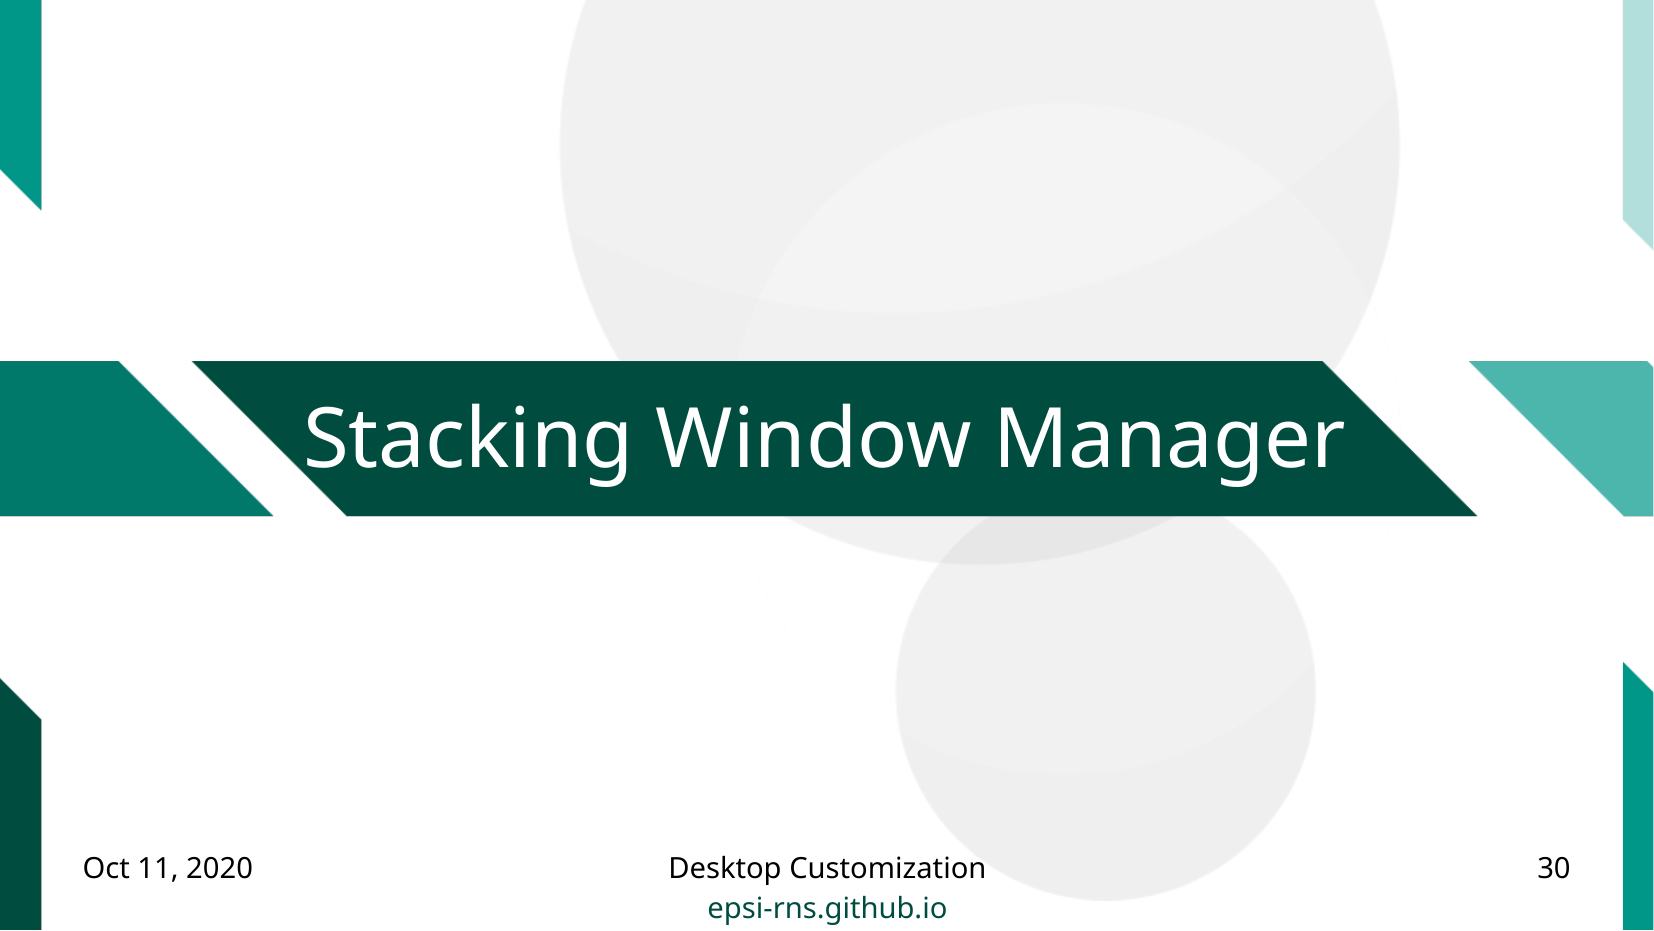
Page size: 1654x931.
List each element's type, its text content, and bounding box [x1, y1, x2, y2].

title Stacking Window Manager [82, 360, 1568, 511]
picture [0, 0, 1654, 930]
